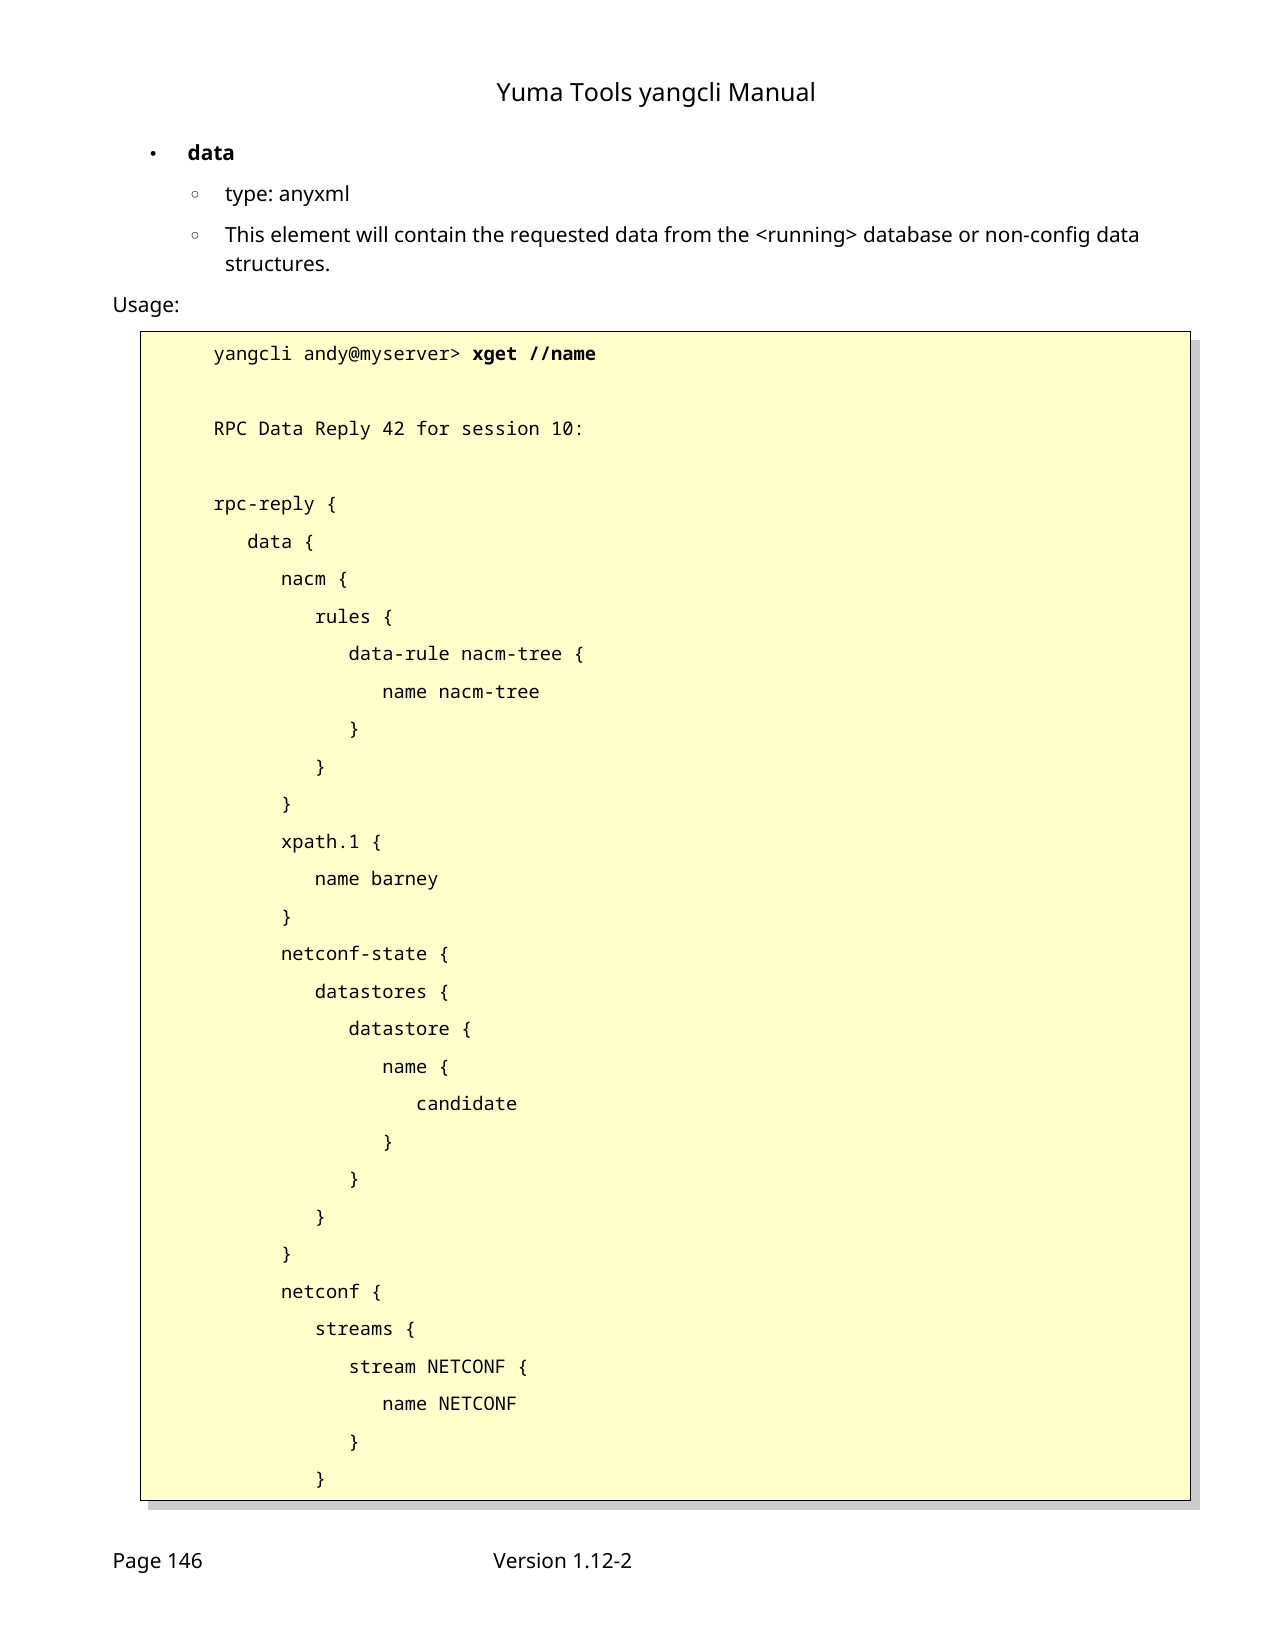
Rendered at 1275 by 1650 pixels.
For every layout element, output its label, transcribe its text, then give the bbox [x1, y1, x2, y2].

text stream NETCONF { [141, 1343, 1190, 1379]
text yangcli andy@myserver> xget //name [141, 332, 1190, 366]
text netconf-state { [141, 931, 1190, 966]
list data [150, 138, 1200, 167]
text } [141, 706, 1190, 741]
text name nacm-tree [141, 668, 1190, 704]
text datastore { [141, 1006, 1190, 1041]
text } [141, 1418, 1190, 1454]
text RPC Data Reply 42 for session 10: [141, 406, 1190, 441]
text name NETCONF [141, 1381, 1190, 1416]
text } [141, 893, 1190, 929]
text candidate [141, 1081, 1190, 1116]
text } [141, 1231, 1190, 1266]
text xpath.1 { [141, 818, 1190, 854]
list type: anyxml [187, 179, 1200, 208]
text } [141, 781, 1190, 816]
text datastores { [141, 968, 1190, 1004]
text data { [141, 518, 1190, 554]
text rules { [141, 593, 1190, 629]
text nacm { [141, 556, 1190, 591]
text rpc-reply { [141, 481, 1190, 516]
text name barney [141, 856, 1190, 891]
text } [141, 1156, 1190, 1191]
text } [141, 1456, 1190, 1500]
text data-rule nacm-tree { [141, 631, 1190, 666]
text Usage: [112, 290, 1200, 318]
text streams { [141, 1306, 1190, 1341]
text netconf { [141, 1268, 1190, 1304]
list This element will contain the requested data from the <running> database or non-config data structures. [187, 220, 1200, 277]
text name { [141, 1043, 1190, 1079]
text } [141, 1118, 1190, 1154]
text } [141, 1193, 1190, 1229]
text } [141, 743, 1190, 779]
